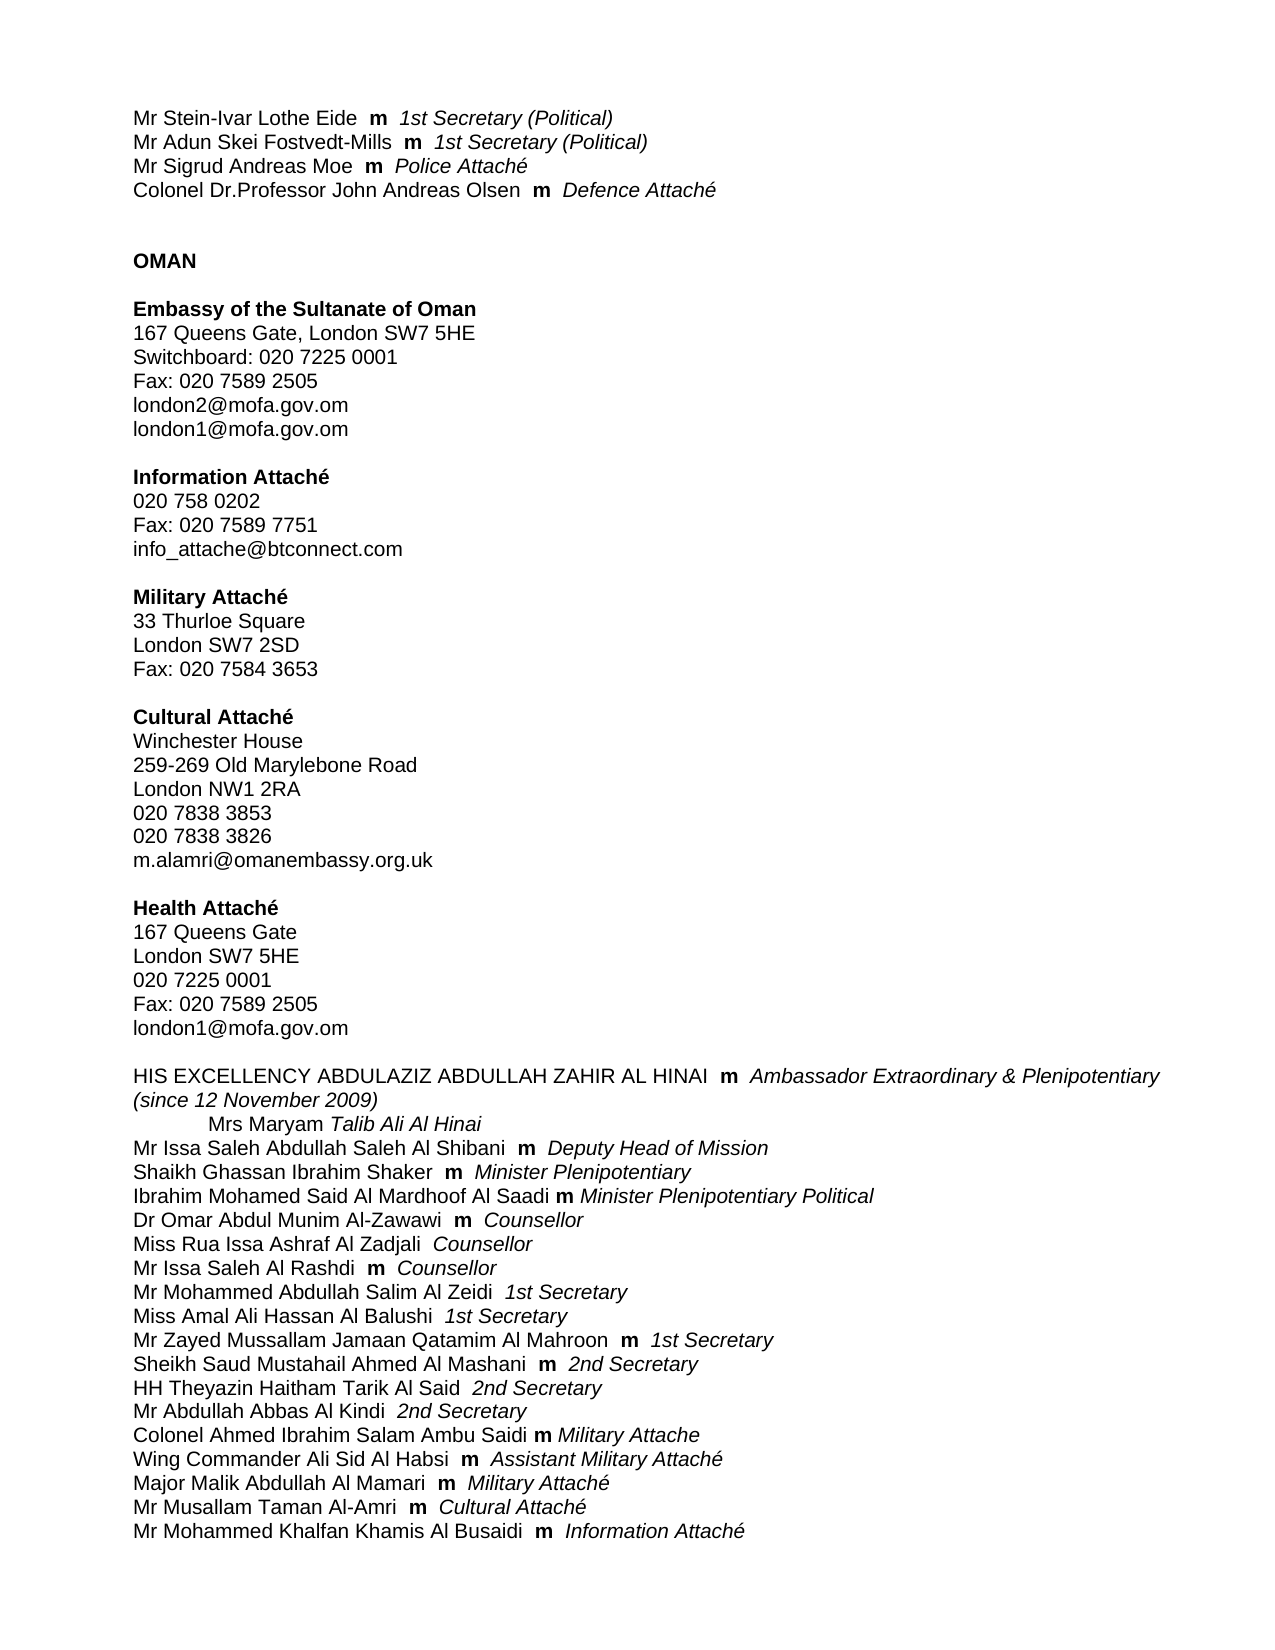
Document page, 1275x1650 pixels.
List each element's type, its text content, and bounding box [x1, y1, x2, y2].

text Miss Rua Issa Ashraf Al Zadjali Counsellor [133, 1232, 1181, 1256]
text London NW1 2RA [133, 776, 1181, 800]
text Miss Amal Ali Hassan Al Balushi 1st Secretary [133, 1303, 1181, 1327]
text Mr Sigrud Andreas Moe m Police Attaché [133, 153, 1181, 177]
text Fax: 020 7589 7751 [133, 513, 1181, 537]
text 259-269 Old Marylebone Road [133, 752, 1181, 776]
text Major Malik Abdullah Al Mamari m Military Attaché [133, 1471, 1181, 1495]
text 020 758 0202 [133, 489, 1181, 513]
text 020 7838 3826 [133, 824, 1181, 848]
text 020 7225 0001 [133, 968, 1181, 992]
text Cultural Attaché [133, 704, 1181, 728]
text Mr Abdullah Abbas Al Kindi 2nd Secretary [133, 1399, 1181, 1423]
text london1@mofa.gov.om [133, 417, 1181, 441]
text HH Theyazin Haitham Tarik Al Said 2nd Secretary [133, 1375, 1181, 1399]
text Colonel Ahmed Ibrahim Salam Ambu Saidi m Military Attache [133, 1423, 1181, 1447]
text HIS EXCELLENCY ABDULAZIZ ABDULLAH ZAHIR AL HINAI m Ambassador Extraordinary & Plenipotentiary (since 12 November 2009) [133, 1064, 1181, 1112]
text 33 Thurloe Square [133, 609, 1181, 633]
text Mrs Maryam Talib Ali Al Hinai [133, 1112, 1181, 1136]
text London SW7 2SD [133, 633, 1181, 657]
text Mr Issa Saleh Abdullah Saleh Al Shibani m Deputy Head of Mission [133, 1136, 1181, 1160]
text Winchester House [133, 728, 1181, 752]
text Mr Musallam Taman Al-Amri m Cultural Attaché [133, 1495, 1181, 1519]
text london2@mofa.gov.om [133, 393, 1181, 417]
text Switchboard: 020 7225 0001 [133, 345, 1181, 369]
text Military Attaché [133, 585, 1181, 609]
text Mr Mohammed Khalfan Khamis Al Busaidi m Information Attaché [133, 1519, 1181, 1543]
text Shaikh Ghassan Ibrahim Shaker m Minister Plenipotentiary [133, 1160, 1181, 1184]
text Dr Omar Abdul Munim Al-Zawawi m Counsellor [133, 1208, 1181, 1232]
text Ibrahim Mohamed Said Al Mardhoof Al Saadi m Minister Plenipotentiary Political [133, 1184, 1181, 1208]
text m.alamri@omanembassy.org.uk [133, 848, 1181, 872]
text Health Attaché [133, 896, 1181, 920]
text Mr Mohammed Abdullah Salim Al Zeidi 1st Secretary [133, 1279, 1181, 1303]
text 167 Queens Gate [133, 920, 1181, 944]
text Fax: 020 7589 2505 [133, 369, 1181, 393]
text Fax: 020 7584 3653 [133, 657, 1181, 681]
text Mr Issa Saleh Al Rashdi m Counsellor [133, 1256, 1181, 1279]
text Mr Stein-Ivar Lothe Eide m 1st Secretary (Political) [133, 106, 1181, 129]
text Fax: 020 7589 2505 [133, 992, 1181, 1016]
subtitle OMAN [133, 249, 1181, 273]
text Mr Zayed Mussallam Jamaan Qatamim Al Mahroon m 1st Secretary [133, 1327, 1181, 1351]
text info_attache@btconnect.com [133, 537, 1181, 561]
text Sheikh Saud Mustahail Ahmed Al Mashani m 2nd Secretary [133, 1351, 1181, 1375]
text Information Attaché [133, 465, 1181, 489]
text Mr Adun Skei Fostvedt-Mills m 1st Secretary (Political) [133, 129, 1181, 153]
text London SW7 5HE [133, 944, 1181, 968]
text Colonel Dr.Professor John Andreas Olsen m Defence Attaché [133, 177, 1181, 201]
text london1@mofa.gov.om [133, 1016, 1181, 1040]
text 020 7838 3853 [133, 800, 1181, 824]
text Wing Commander Ali Sid Al Habsi m Assistant Military Attaché [133, 1447, 1181, 1471]
text Embassy of the Sultanate of Oman [133, 297, 1181, 321]
text 167 Queens Gate, London SW7 5HE [133, 321, 1181, 345]
